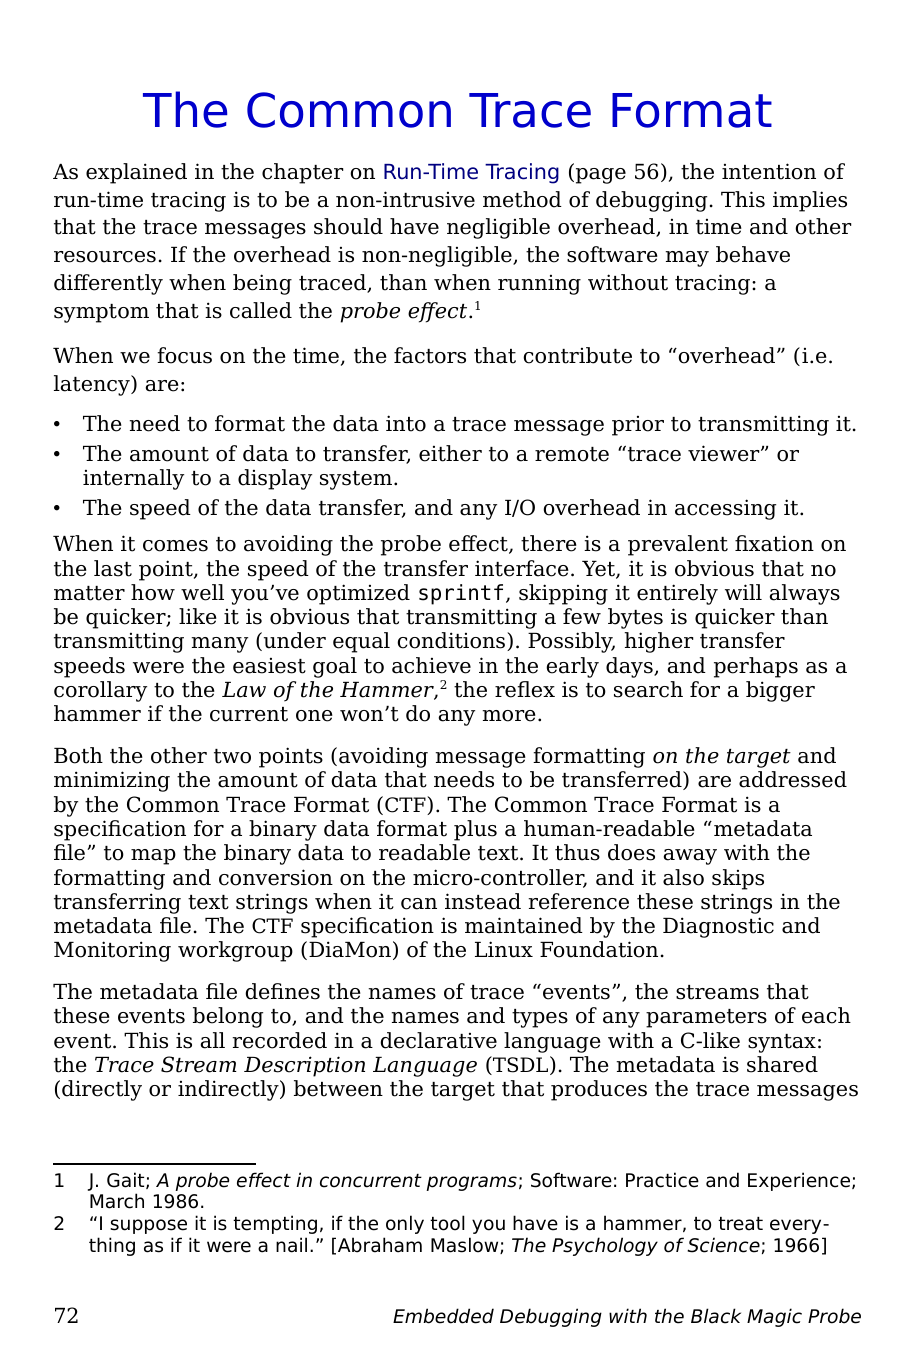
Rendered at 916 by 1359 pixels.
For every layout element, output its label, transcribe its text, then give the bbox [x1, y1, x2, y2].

text The metadata file defines the names of trace “events”, the streams that these events belong to, and the names and types of any parameters of each event. This is all recorded in a declarative language with a C-like syntax: the Trace Stream Description Language (TSDL). The metadata is shared (directly or indirectly) between the target that produces the trace messages [53, 980, 862, 1102]
text When we focus on the time, the factors that contribute to “overhead” (i.e. latency) are: [53, 344, 862, 396]
subtitle The Common Trace Format [53, 84, 862, 138]
text J. Gait; A probe effect in concurrent programs; Software: Practice and Experience; March 1986. [53, 1170, 862, 1213]
list The amount of data to transfer, either to a remote “trace viewer” or internally to a display system. [53, 442, 862, 490]
list The speed of the data transfer, and any I/O overhead in accessing it. [53, 496, 862, 521]
text When it comes to avoiding the probe effect, there is a prevalent fixation on the last point, the speed of the transfer interface. Yet, it is obvious that no matter how well you’ve optimized sprintf, skipping it entirely will always be quicker; like it is obvious that transmitting a few bytes is quicker than transmitting many (under equal conditions). Possibly, higher transfer speeds were the easiest goal to achieve in the early days, and perhaps as a corollary to the Law of the Hammer, the reflex is to search for a bigger hammer if the current one won’t do any more. [53, 532, 862, 726]
text “I suppose it is tempting, if the only tool you have is a hammer, to treat every­thing as if it were a nail.” [Abraham Maslow; The Psychology of Science; 1966] [53, 1213, 862, 1257]
text As explained in the chapter on Run-Time Tracing (page 56), the intention of run-time tracing is to be a non-intrusive method of debugging. This implies that the trace messages should have negligible overhead, in time and other resources. If the overhead is non-negligible, the software may behave differently when being traced, than when running without tracing: a symptom that is called the probe effect. [53, 160, 862, 323]
text Both the other two points (avoiding message formatting on the target and minimizing the amount of data that needs to be transferred) are addressed by the Common Trace Format (CTF). The Common Trace Format is a specification for a binary data format plus a human-readable “metadata file” to map the binary data to readable text. It thus does away with the formatting and conversion on the micro-controller, and it also skips transferring text strings when it can instead reference these strings in the metadata file. The CTF specification is maintained by the Diagnostic and Monitoring workgroup (DiaMon) of the Linux Foundation. [53, 744, 862, 963]
list The need to format the data into a trace message prior to transmitting it. [53, 412, 862, 436]
